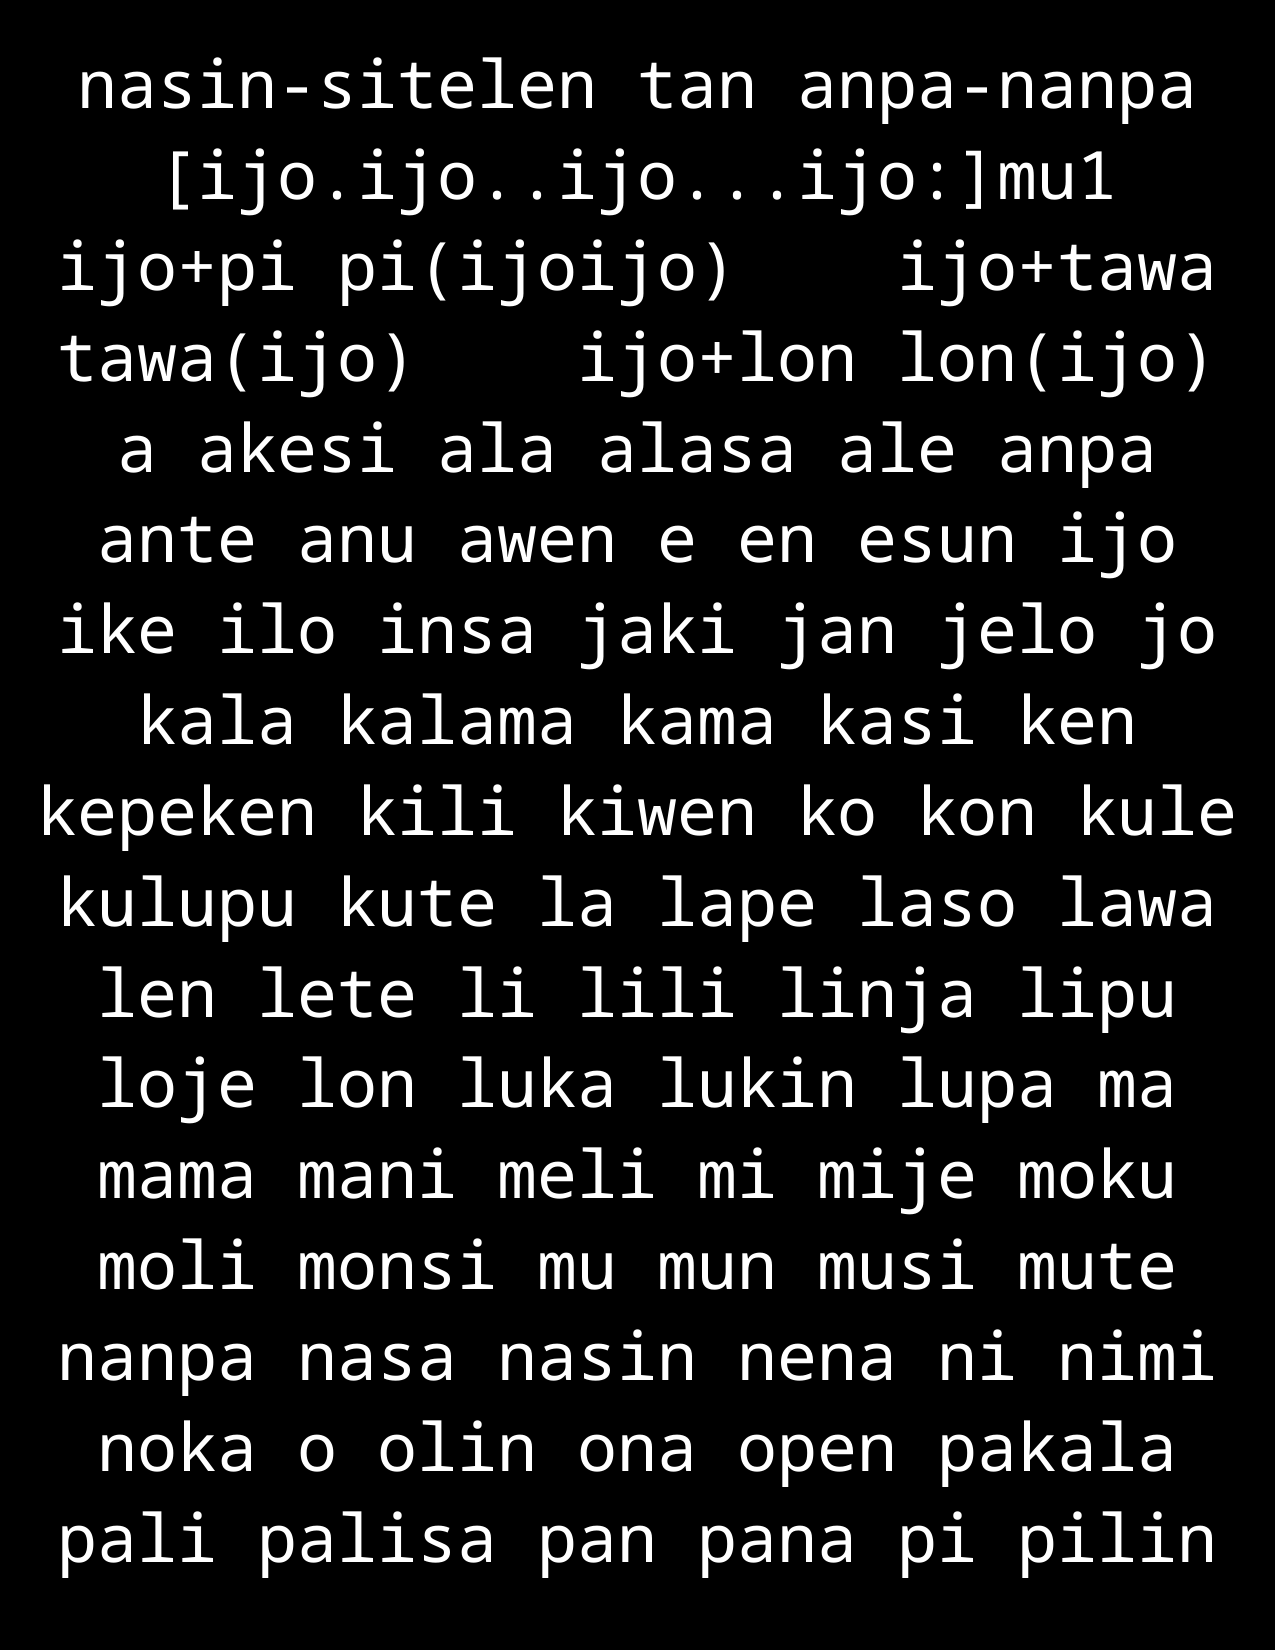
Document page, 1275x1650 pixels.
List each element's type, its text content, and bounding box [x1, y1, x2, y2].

text ijo+pi pi(ijoijo) ijo+tawa tawa(ijo) ijo+lon lon(ijo) [37, 219, 1237, 401]
text nasin-sitelen tan anpa-nanpa [ijo.ijo..ijo...ijo:]mu1 [37, 37, 1237, 219]
text a akesi ala alasa ale anpa ante anu awen e en esun ijo ike ilo insa jaki jan jelo jo kala kalama kama kasi ken kepeken kili kiwen ko kon kule kulupu kute la lape laso lawa len lete li lili linja lipu loje lon luka lukin lupa ma mama mani meli mi mije moku moli monsi mu mun musi mute nanpa nasa nasin nena ni nimi noka o olin ona open pakala pali palisa pan pana pi pilin [37, 401, 1237, 1582]
